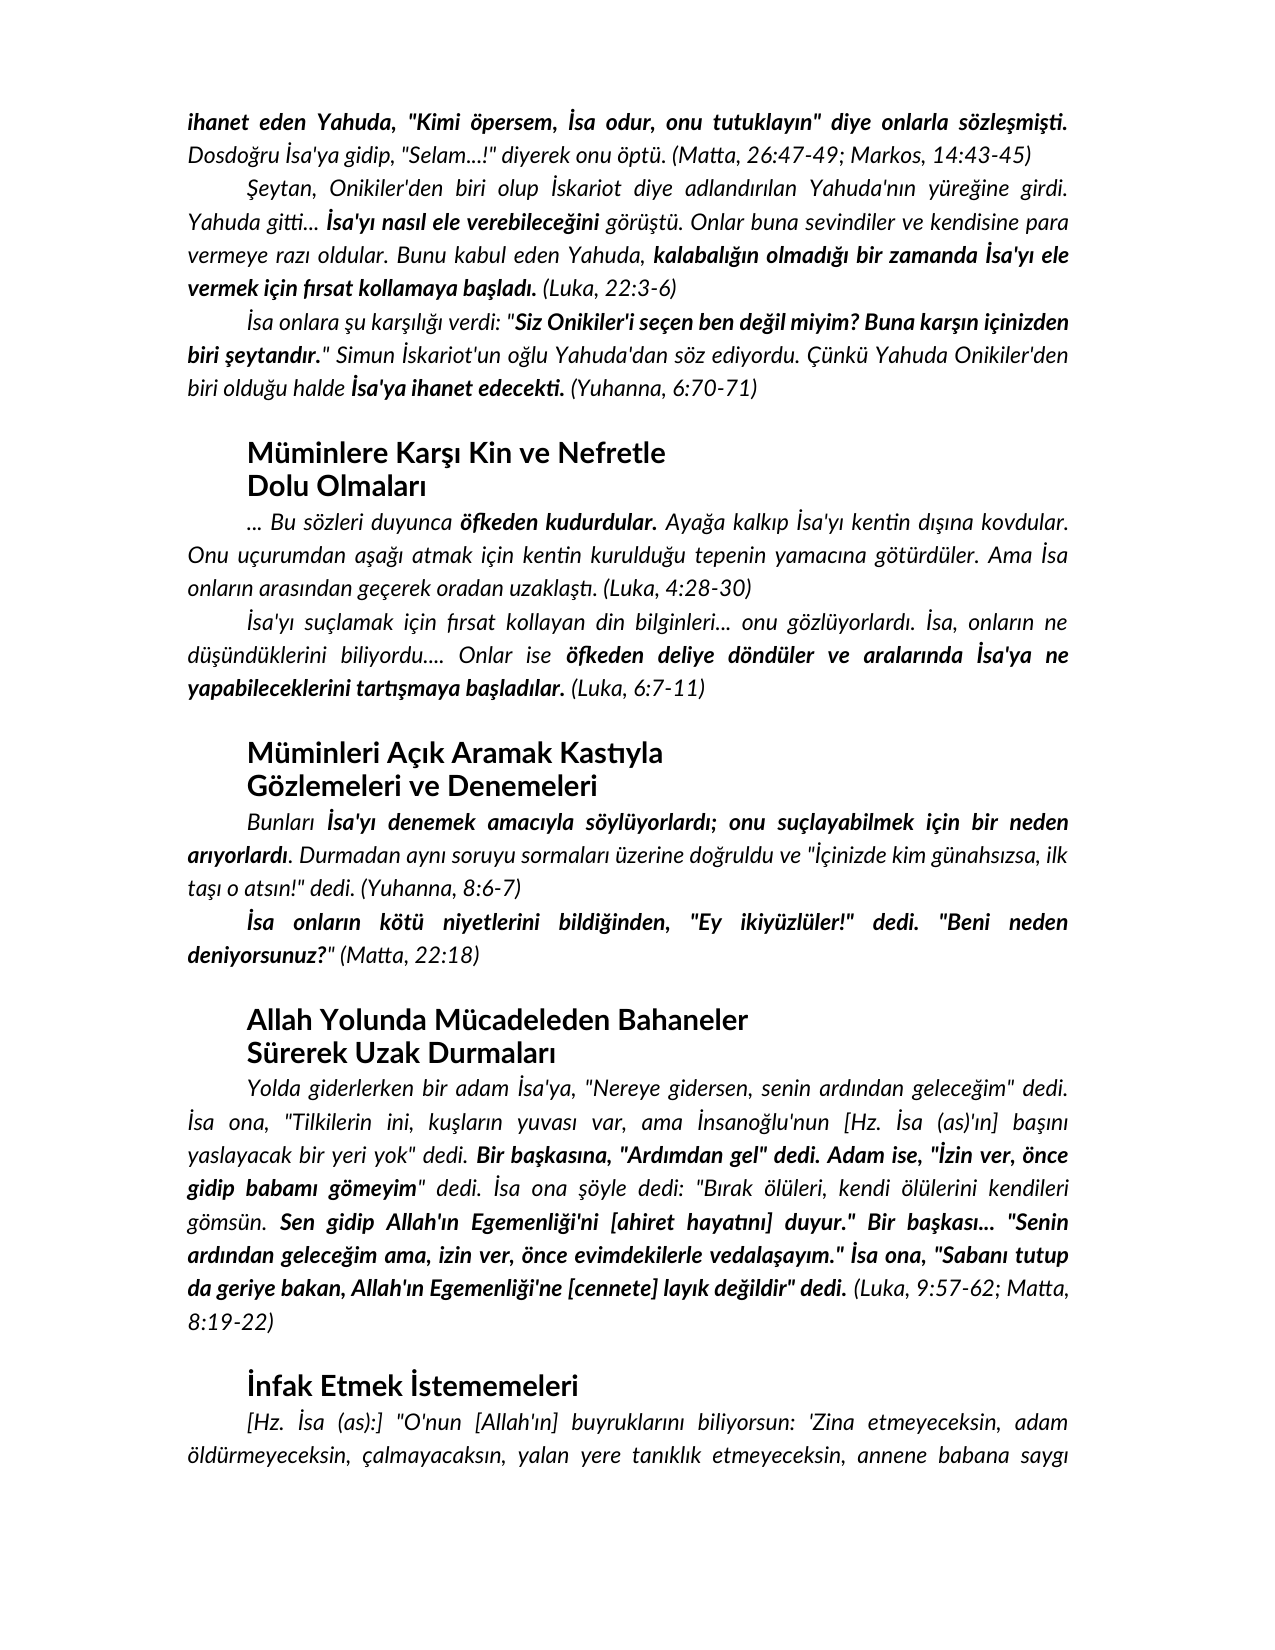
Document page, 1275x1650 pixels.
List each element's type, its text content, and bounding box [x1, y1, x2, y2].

text Gözlemeleri ve Denemeleri [187, 770, 1070, 803]
text Müminlere Karşı Kin ve Nefretle [187, 437, 1070, 470]
text Şeytan, Onikiler'den biri olup İskariot diye adlandırılan Yahuda'nın yüreğine girdi. Yahuda gitti... İsa'yı nasıl ele verebileceğini görüştü. Onlar buna sevindiler ve kendisine para vermeye razı oldular. Bunu kabul eden Yahuda, kalabalığın olmadığı bir zamanda İsa'yı ele vermek için fırsat kollamaya başladı. (Luka, 22:3-6) [187, 170, 1070, 303]
text Bunları İsa'yı denemek amacıyla söylüyorlardı; onu suçlayabilmek için bir neden arıyorlardı. Durmadan aynı soruyu sormaları üzerine doğruldu ve "İçinizde kim günahsızsa, ilk taşı o atsın!" dedi. (Yuhanna, 8:6-7) [187, 803, 1070, 903]
text Dolu Olmaları [187, 470, 1070, 503]
text Yolda giderlerken bir adam İsa'ya, "Nereye gidersen, senin ardından geleceğim" dedi. İsa ona, "Tilkilerin ini, kuşların yuvası var, ama İnsanoğlu'nun [Hz. İsa (as)'ın] başını yaslayacak bir yeri yok" dedi. Bir başkasına, "Ardımdan gel" dedi. Adam ise, "İzin ver, önce gidip babamı gömeyim" dedi. İsa ona şöyle dedi: "Bırak ölüleri, kendi ölülerini kendileri gömsün. Sen gidip Allah'ın Egemenliği'ni [ahiret hayatını] duyur." Bir başkası... "Senin ardından geleceğim ama, izin ver, önce evimdekilerle vedalaşayım." İsa ona, "Sabanı tutup da geriye bakan, Allah'ın Egemenliği'ne [cennete] layık değildir" dedi. (Luka, 9:57-62; Matta, 8:19-22) [187, 1070, 1070, 1337]
text Allah Yolunda Mücadeleden Bahaneler [187, 1003, 1070, 1037]
text Müminleri Açık Aramak Kastıyla [187, 737, 1070, 770]
text Sürerek Uzak Durmaları [187, 1037, 1070, 1070]
text ihanet eden Yahuda, "Kimi öpersem, İsa odur, onu tutuklayın" diye onlarla sözleşmişti. Dosdoğru İsa'ya gidip, "Selam...!" diyerek onu öptü. (Matta, 26:47-49; Markos, 14:43-45) [187, 103, 1070, 170]
text İsa'yı suçlamak için fırsat kollayan din bilginleri... onu gözlüyorlardı. İsa, onların ne düşündüklerini biliyordu.... Onlar ise öfkeden deliye döndüler ve aralarında İsa'ya ne yapabileceklerini tartışmaya başladılar. (Luka, 6:7-11) [187, 603, 1070, 703]
text İnfak Etmek İstememeleri [187, 1370, 1070, 1403]
text İsa onlara şu karşılığı verdi: "Siz Onikiler'i seçen ben değil miyim? Buna karşın içinizden biri şeytandır." Simun İskariot'un oğlu Yahuda'dan söz ediyordu. Çünkü Yahuda Onikiler'den biri olduğu halde İsa'ya ihanet edecekti. (Yuhanna, 6:70-71) [187, 303, 1070, 403]
text [Hz. İsa (as):] "O'nun [Allah'ın] buyruklarını biliyorsun: 'Zina etmeyeceksin, adam öldürmeyeceksin, çalmayacaksın, yalan yere tanıklık etmeyeceksin, annene babana saygı [187, 1403, 1070, 1470]
text İsa onların kötü niyetlerini bildiğinden, "Ey ikiyüzlüler!" dedi. "Beni neden deniyorsunuz?" (Matta, 22:18) [187, 903, 1070, 970]
text ... Bu sözleri duyunca öfkeden kudurdular. Ayağa kalkıp İsa'yı kentin dışına kovdular. Onu uçurumdan aşağı atmak için kentin kurulduğu tepenin yamacına götürdüler. Ama İsa onların arasından geçerek oradan uzaklaştı. (Luka, 4:28-30) [187, 503, 1070, 603]
